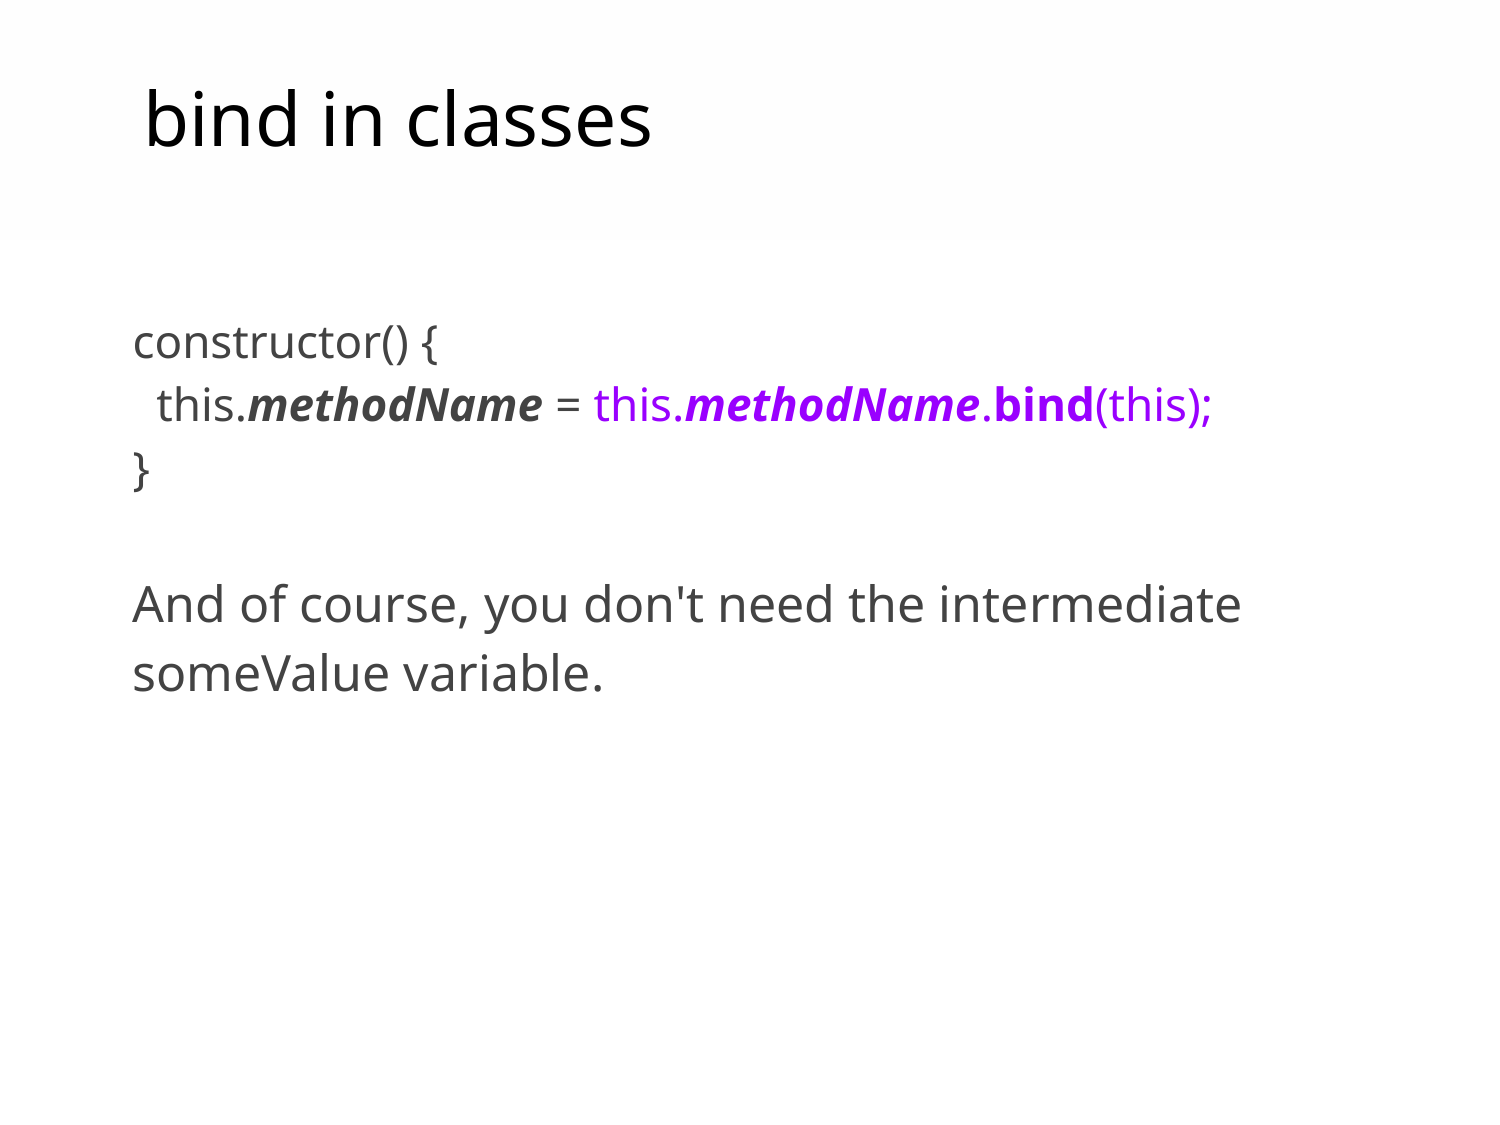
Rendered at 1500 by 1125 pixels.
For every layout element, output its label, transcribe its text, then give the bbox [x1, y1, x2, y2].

title bind in classes [128, 56, 1372, 183]
list constructor() { this.methodName = this.methodName.bind(this); } And of course, you don't need the intermediate someValue variable. [117, 289, 1437, 836]
